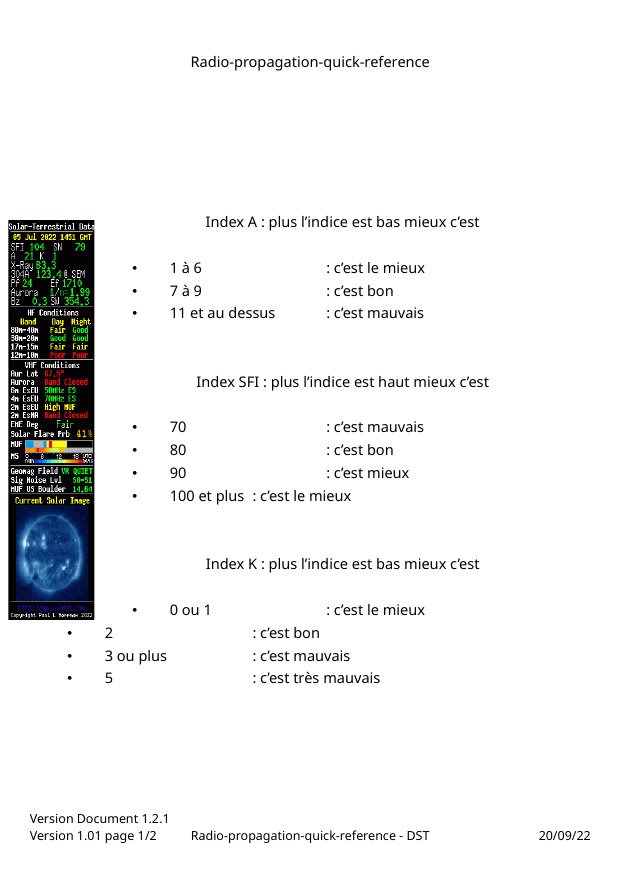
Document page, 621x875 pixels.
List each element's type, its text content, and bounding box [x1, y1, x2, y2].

text Index K : plus l’indice est bas mieux c’est [95, 554, 591, 574]
list 1 à 6 : c’est le mieux [95, 258, 591, 277]
list 5 : c’est très mauvais [67, 668, 591, 688]
list 7 à 9 : c’est bon [95, 280, 591, 300]
picture [8, 220, 95, 620]
text Index A : plus l’indice est bas mieux c’est [29, 212, 591, 232]
list 70 : c’est mauvais [95, 417, 591, 437]
list 2 : c’est bon [67, 623, 591, 642]
list 3 ou plus : c’est mauvais [67, 645, 591, 665]
text Radio-propagation-quick-reference [29, 52, 591, 72]
list 11 et au dessus : c’est mauvais [95, 303, 591, 323]
list 0 ou 1 : c’est le mieux [95, 600, 591, 620]
list 100 et plus : c’est le mieux [95, 486, 591, 506]
text Index SFI : plus l’indice est haut mieux c’est [95, 372, 591, 392]
list 80 : c’est bon [95, 440, 591, 460]
list 90 : c’est mieux [95, 463, 591, 483]
